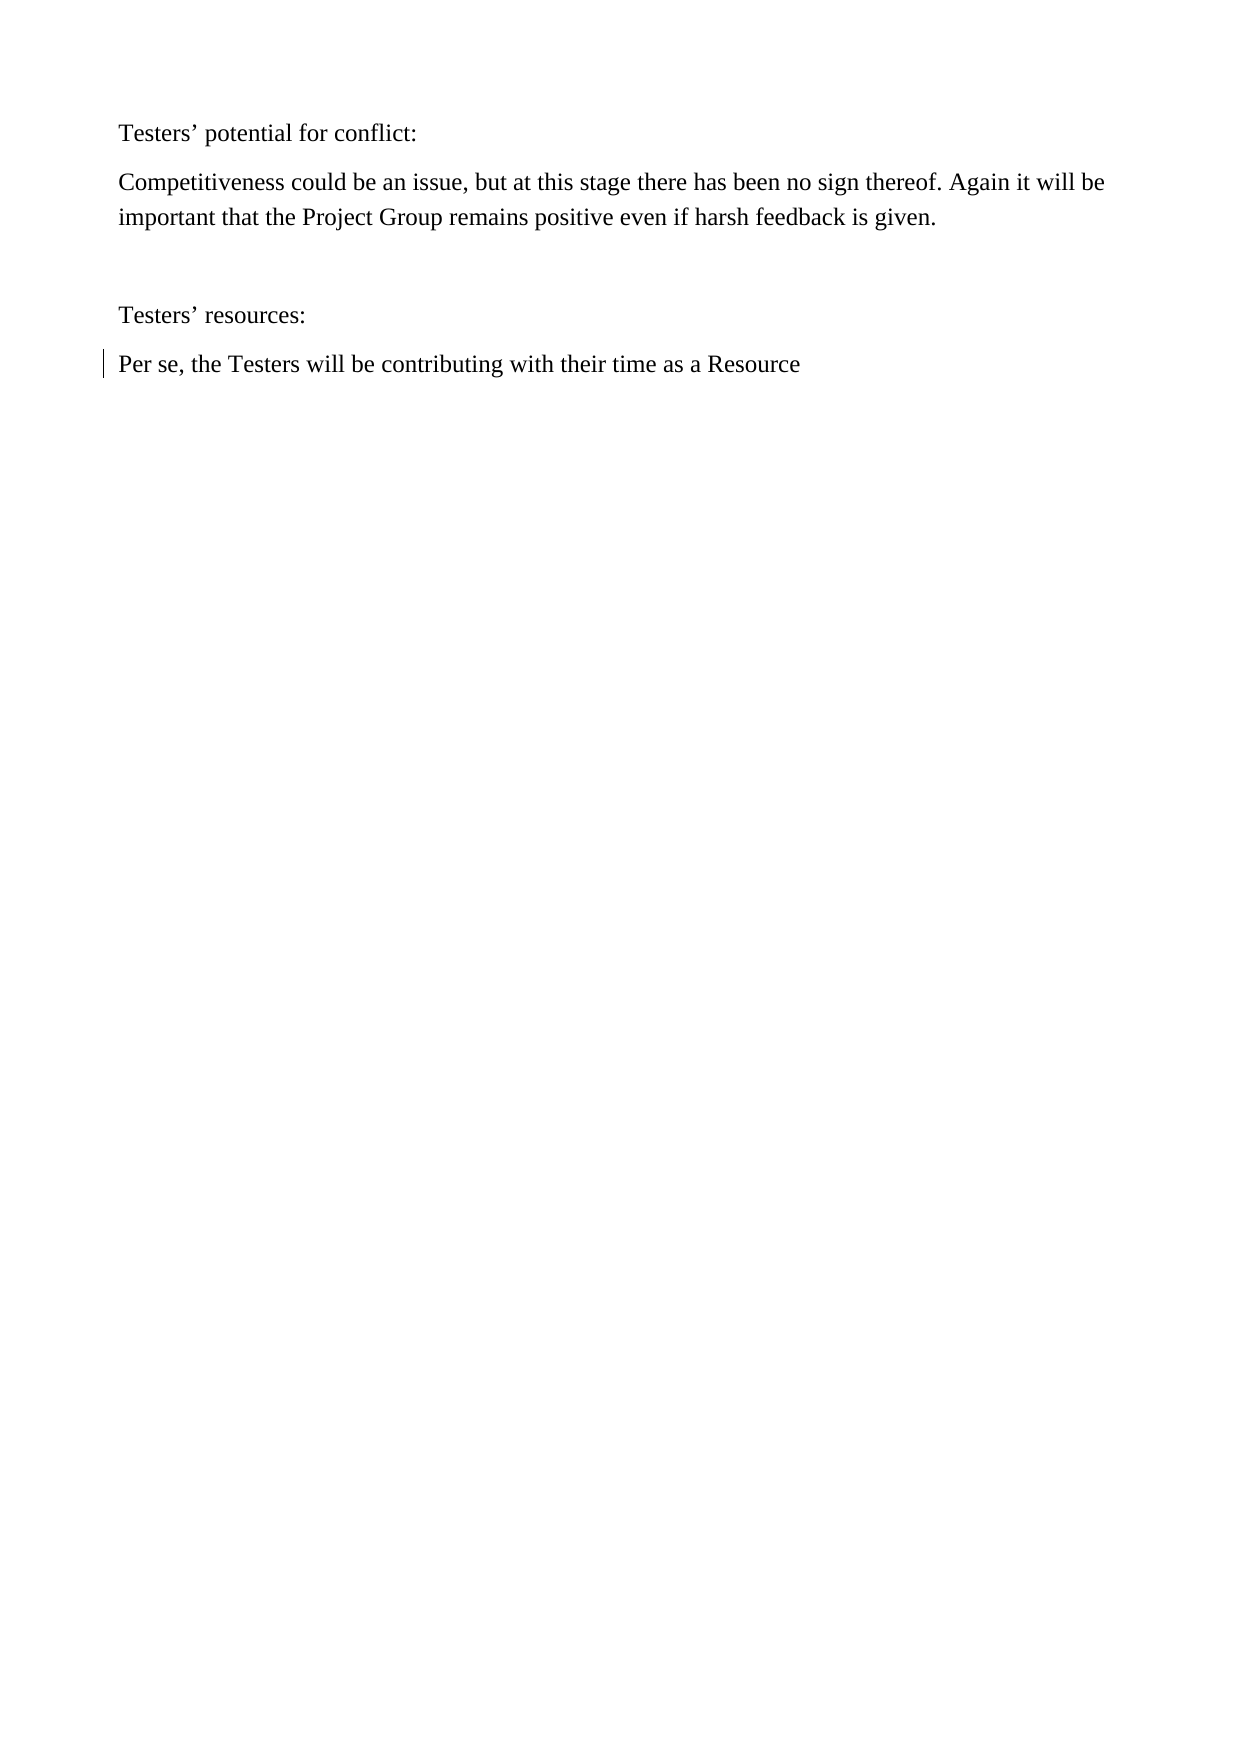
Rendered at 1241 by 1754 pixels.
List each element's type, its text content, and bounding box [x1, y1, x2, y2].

text Testers’ resources: [118, 300, 1122, 328]
text Testers’ potential for conflict: [118, 118, 1122, 147]
text Per se, the Testers will be contributing with their time as a Resource [118, 349, 1122, 378]
text Competitiveness could be an issue, but at this stage there has been no sign thereof. Again it will be important that the Project Group remains positive even if harsh feedback is given. [118, 167, 1122, 230]
